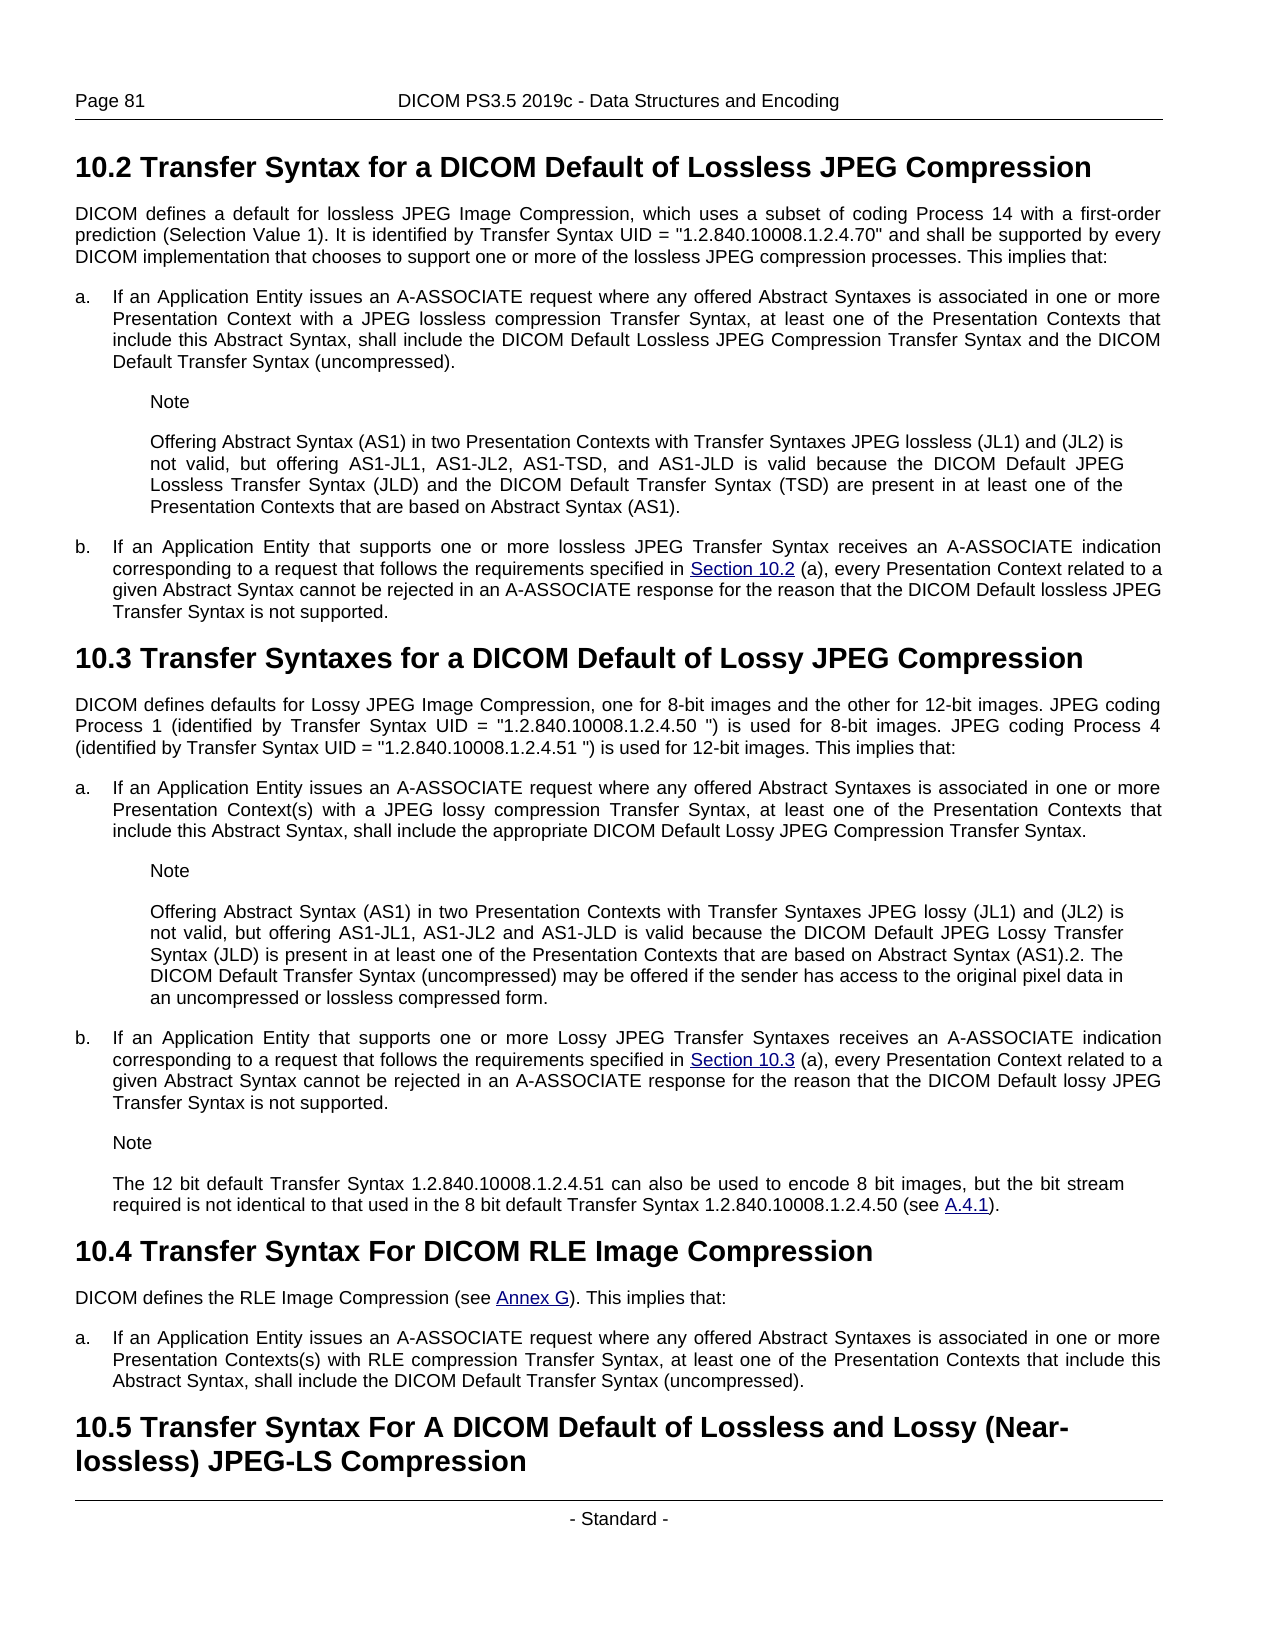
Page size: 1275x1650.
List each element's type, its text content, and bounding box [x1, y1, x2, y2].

text 10.4 Transfer Syntax For DICOM RLE Image Compression [75, 1234, 1162, 1268]
text Offering Abstract Syntax (AS1) in two Presentation Contexts with Transfer Syntaxes JPEG lossy (JL1) and (JL2) is not valid, but offering AS1-JL1, AS1-JL2 and AS1-JLD is valid because the DICOM Default JPEG Lossy Transfer Syntax (JLD) is present in at least one of the Presentation Contexts that are based on Abstract Syntax (AS1).2. The DICOM Default Transfer Syntax (uncompressed) may be offered if the sender has access to the original pixel data in an uncompressed or lossless compressed form. [150, 901, 1125, 1008]
text b. If an Application Entity that supports one or more Lossy JPEG Transfer Syntaxes receives an A-ASSOCIATE indication corresponding to a request that follows the requirements specified in Section 10.3 (a), every Presentation Context related to a given Abstract Syntax cannot be rejected in an A-ASSOCIATE response for the reason that the DICOM Default lossy JPEG Transfer Syntax is not supported. [75, 1027, 1162, 1113]
text a. If an Application Entity issues an A-ASSOCIATE request where any offered Abstract Syntaxes is associated in one or more Presentation Context with a JPEG lossless compression Transfer Syntax, at least one of the Presentation Contexts that include this Abstract Syntax, shall include the DICOM Default Lossless JPEG Compression Transfer Syntax and the DICOM Default Transfer Syntax (uncompressed). [75, 286, 1162, 372]
text DICOM defines defaults for Lossy JPEG Image Compression, one for 8-bit images and the other for 12-bit images. JPEG coding Process 1 (identified by Transfer Syntax UID = "1.2.840.10008.1.2.4.50 ") is used for 8-bit images. JPEG coding Process 4 (identified by Transfer Syntax UID = "1.2.840.10008.1.2.4.51 ") is used for 12-bit images. This implies that: [75, 693, 1162, 758]
text DICOM defines a default for lossless JPEG Image Compression, which uses a subset of coding Process 14 with a first-order prediction (Selection Value 1). It is identified by Transfer Syntax UID = "1.2.840.10008.1.2.4.70" and shall be supported by every DICOM implementation that chooses to support one or more of the lossless JPEG compression processes. This implies that: [75, 202, 1162, 267]
text The 12 bit default Transfer Syntax 1.2.840.10008.1.2.4.51 can also be used to encode 8 bit images, but the bit stream required is not identical to that used in the 8 bit default Transfer Syntax 1.2.840.10008.1.2.4.50 (see A.4.1). [112, 1172, 1125, 1216]
text a. If an Application Entity issues an A-ASSOCIATE request where any offered Abstract Syntaxes is associated in one or more Presentation Context(s) with a JPEG lossy compression Transfer Syntax, at least one of the Presentation Contexts that include this Abstract Syntax, shall include the appropriate DICOM Default Lossy JPEG Compression Transfer Syntax. [75, 777, 1162, 841]
text Note [150, 391, 1125, 412]
text b. If an Application Entity that supports one or more lossless JPEG Transfer Syntax receives an A-ASSOCIATE indication corresponding to a request that follows the requirements specified in Section 10.2 (a), every Presentation Context related to a given Abstract Syntax cannot be rejected in an A-ASSOCIATE response for the reason that the DICOM Default lossless JPEG Transfer Syntax is not supported. [75, 536, 1162, 622]
text Offering Abstract Syntax (AS1) in two Presentation Contexts with Transfer Syntaxes JPEG lossless (JL1) and (JL2) is not valid, but offering AS1-JL1, AS1-JL2, AS1-TSD, and AS1-JLD is valid because the DICOM Default JPEG Lossless Transfer Syntax (JLD) and the DICOM Default Transfer Syntax (TSD) are present in at least one of the Presentation Contexts that are based on Abstract Syntax (AS1). [150, 431, 1125, 517]
text a. If an Application Entity issues an A-ASSOCIATE request where any offered Abstract Syntaxes is associated in one or more Presentation Contexts(s) with RLE compression Transfer Syntax, at least one of the Presentation Contexts that include this Abstract Syntax, shall include the DICOM Default Transfer Syntax (uncompressed). [75, 1327, 1162, 1392]
text DICOM defines the RLE Image Compression (see Annex G). This implies that: [75, 1287, 1162, 1308]
text 10.3 Transfer Syntaxes for a DICOM Default of Lossy JPEG Compression [75, 641, 1162, 674]
text Note [150, 860, 1125, 882]
text 10.5 Transfer Syntax For A DICOM Default of Lossless and Lossy (Near-lossless) JPEG-LS Compression [75, 1410, 1162, 1477]
text 10.2 Transfer Syntax for a DICOM Default of Lossless JPEG Compression [75, 150, 1162, 183]
text Note [112, 1132, 1125, 1154]
